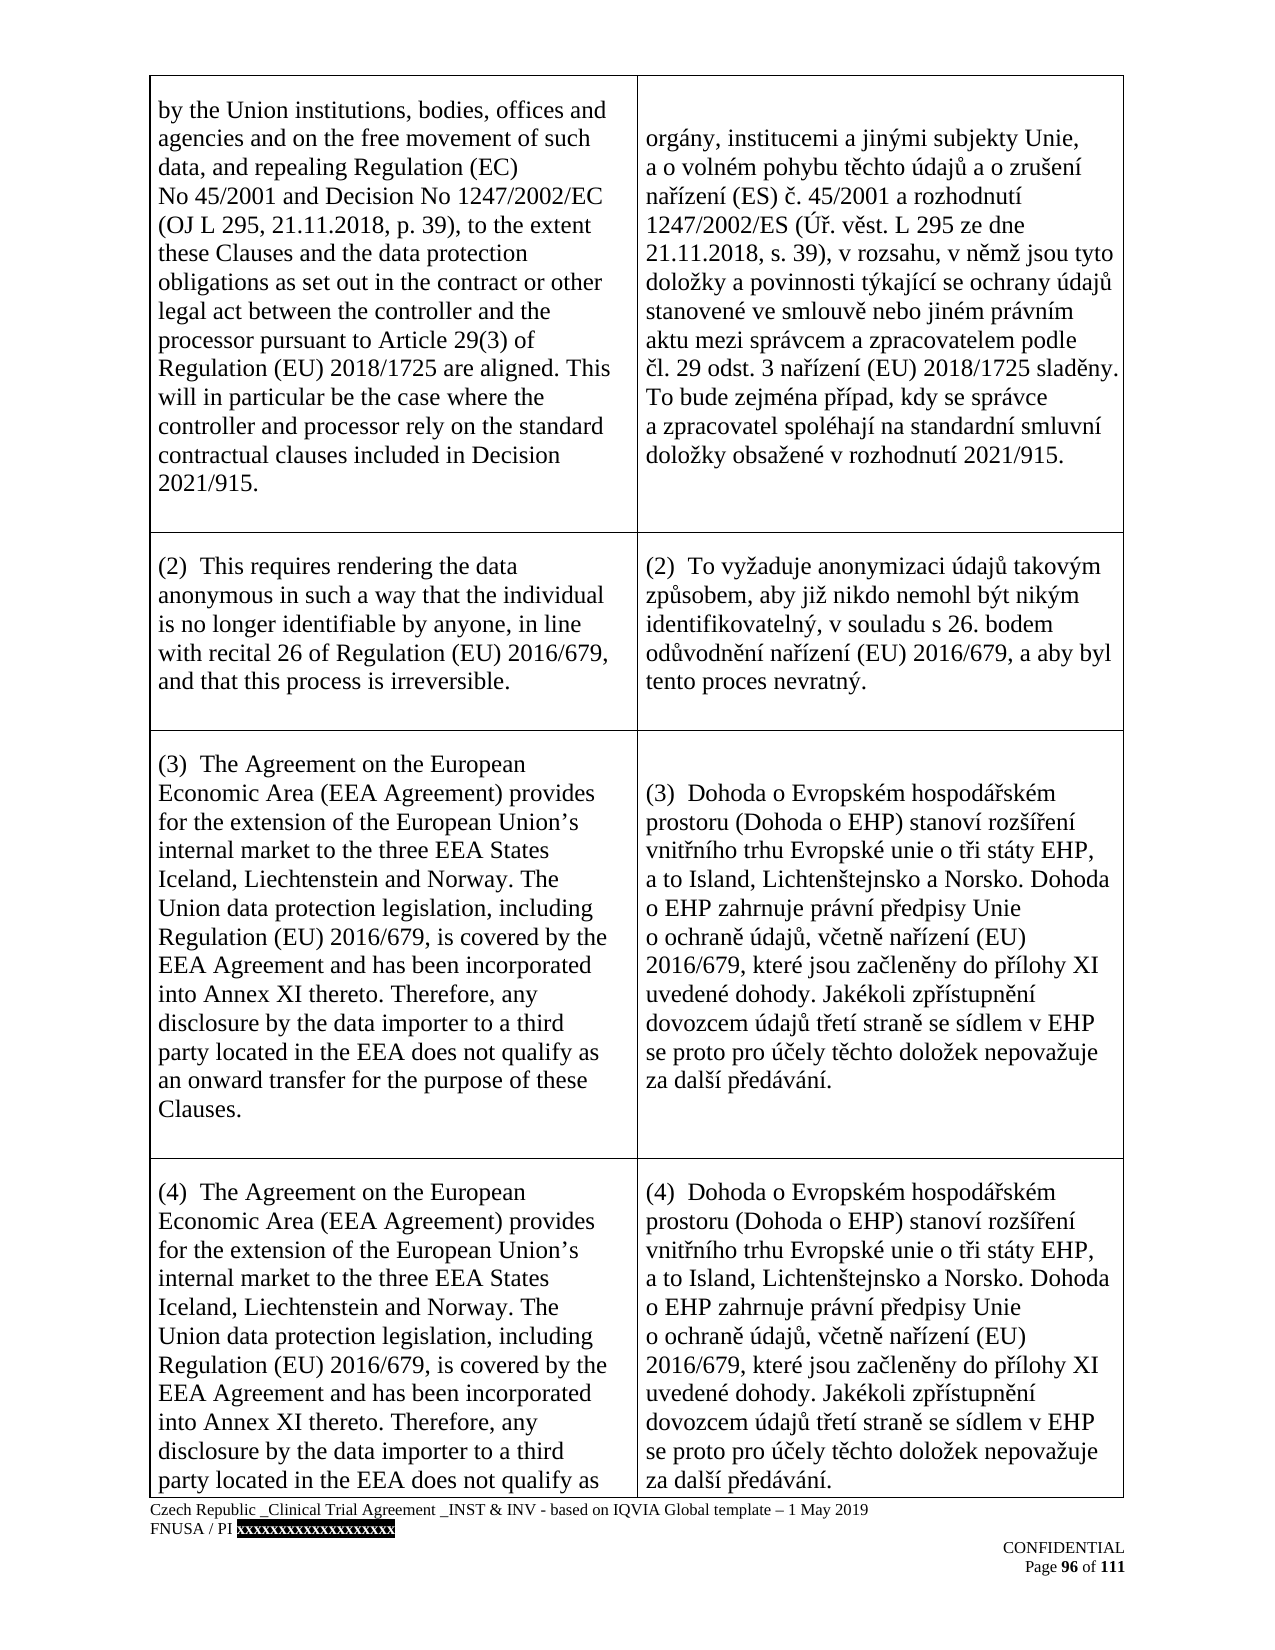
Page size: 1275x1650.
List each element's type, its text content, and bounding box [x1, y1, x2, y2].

table_cell orgány, institucemi a jinými subjekty Unie, a o volném pohybu těchto údajů a o zrušení nařízení (ES) č. 45/2001 a rozhodnutí 1247/2002/ES (Úř. věst. L 295 ze dne 21.11.2018, s. 39), v rozsahu, v němž jsou tyto doložky a povinnosti týkající se ochrany údajů stanovené ve smlouvě nebo jiném právním aktu mezi správcem a zpracovatelem podle čl. 29 odst. 3 nařízení (EU) 2018/1725 sladěny. To bude zejména případ, kdy se správce a zpracovatel spoléhají na standardní smluvní doložky obsažené v rozhodnutí 2021/915. [638, 76, 1123, 532]
table_cell (4) The Agreement on the European Economic Area (EEA Agreement) provides for the extension of the European Union’s internal market to the three EEA States Iceland, Liechtenstein and Norway. The Union data protection legislation, including Regulation (EU) 2016/679, is covered by the EEA Agreement and has been incorporated into Annex XI thereto. Therefore, any disclosure by the data importer to a third party located in the EEA does not qualify as [151, 1159, 637, 1497]
table_cell (2) To vyžaduje anonymizaci údajů takovým způsobem, aby již nikdo nemohl být nikým identifikovatelný, v souladu s 26. bodem odůvodnění nařízení (EU) 2016/679, a aby byl tento proces nevratný. [638, 533, 1123, 729]
table_cell (4) Dohoda o Evropském hospodářském prostoru (Dohoda o EHP) stanoví rozšíření vnitřního trhu Evropské unie o tři státy EHP, a to Island, Lichtenštejnsko a Norsko. Dohoda o EHP zahrnuje právní předpisy Unie o ochraně údajů, včetně nařízení (EU) 2016/679, které jsou začleněny do přílohy XI uvedené dohody. Jakékoli zpřístupnění dovozcem údajů třetí straně se sídlem v EHP se proto pro účely těchto doložek nepovažuje za další předávání. [638, 1159, 1123, 1497]
table_cell (2) This requires rendering the data anonymous in such a way that the individual is no longer identifiable by anyone, in line with recital 26 of Regulation (EU) 2016/679, and that this process is irreversible. [151, 533, 637, 729]
table_cell (3) The Agreement on the European Economic Area (EEA Agreement) provides for the extension of the European Union’s internal market to the three EEA States Iceland, Liechtenstein and Norway. The Union data protection legislation, including Regulation (EU) 2016/679, is covered by the EEA Agreement and has been incorporated into Annex XI thereto. Therefore, any disclosure by the data importer to a third party located in the EEA does not qualify as an onward transfer for the purpose of these Clauses. [151, 731, 637, 1157]
table_cell (3) Dohoda o Evropském hospodářském prostoru (Dohoda o EHP) stanoví rozšíření vnitřního trhu Evropské unie o tři státy EHP, a to Island, Lichtenštejnsko a Norsko. Dohoda o EHP zahrnuje právní předpisy Unie o ochraně údajů, včetně nařízení (EU) 2016/679, které jsou začleněny do přílohy XI uvedené dohody. Jakékoli zpřístupnění dovozcem údajů třetí straně se sídlem v EHP se proto pro účely těchto doložek nepovažuje za další předávání. [638, 731, 1123, 1157]
table_cell by the Union institutions, bodies, offices and agencies and on the free movement of such data, and repealing Regulation (EC) No 45/2001 and Decision No 1247/2002/EC (OJ L 295, 21.11.2018, p. 39), to the extent these Clauses and the data protection obligations as set out in the contract or other legal act between the controller and the processor pursuant to Article 29(3) of Regulation (EU) 2018/1725 are aligned. This will in particular be the case where the controller and processor rely on the standard contractual clauses included in Decision 2021/915. [151, 76, 637, 532]
